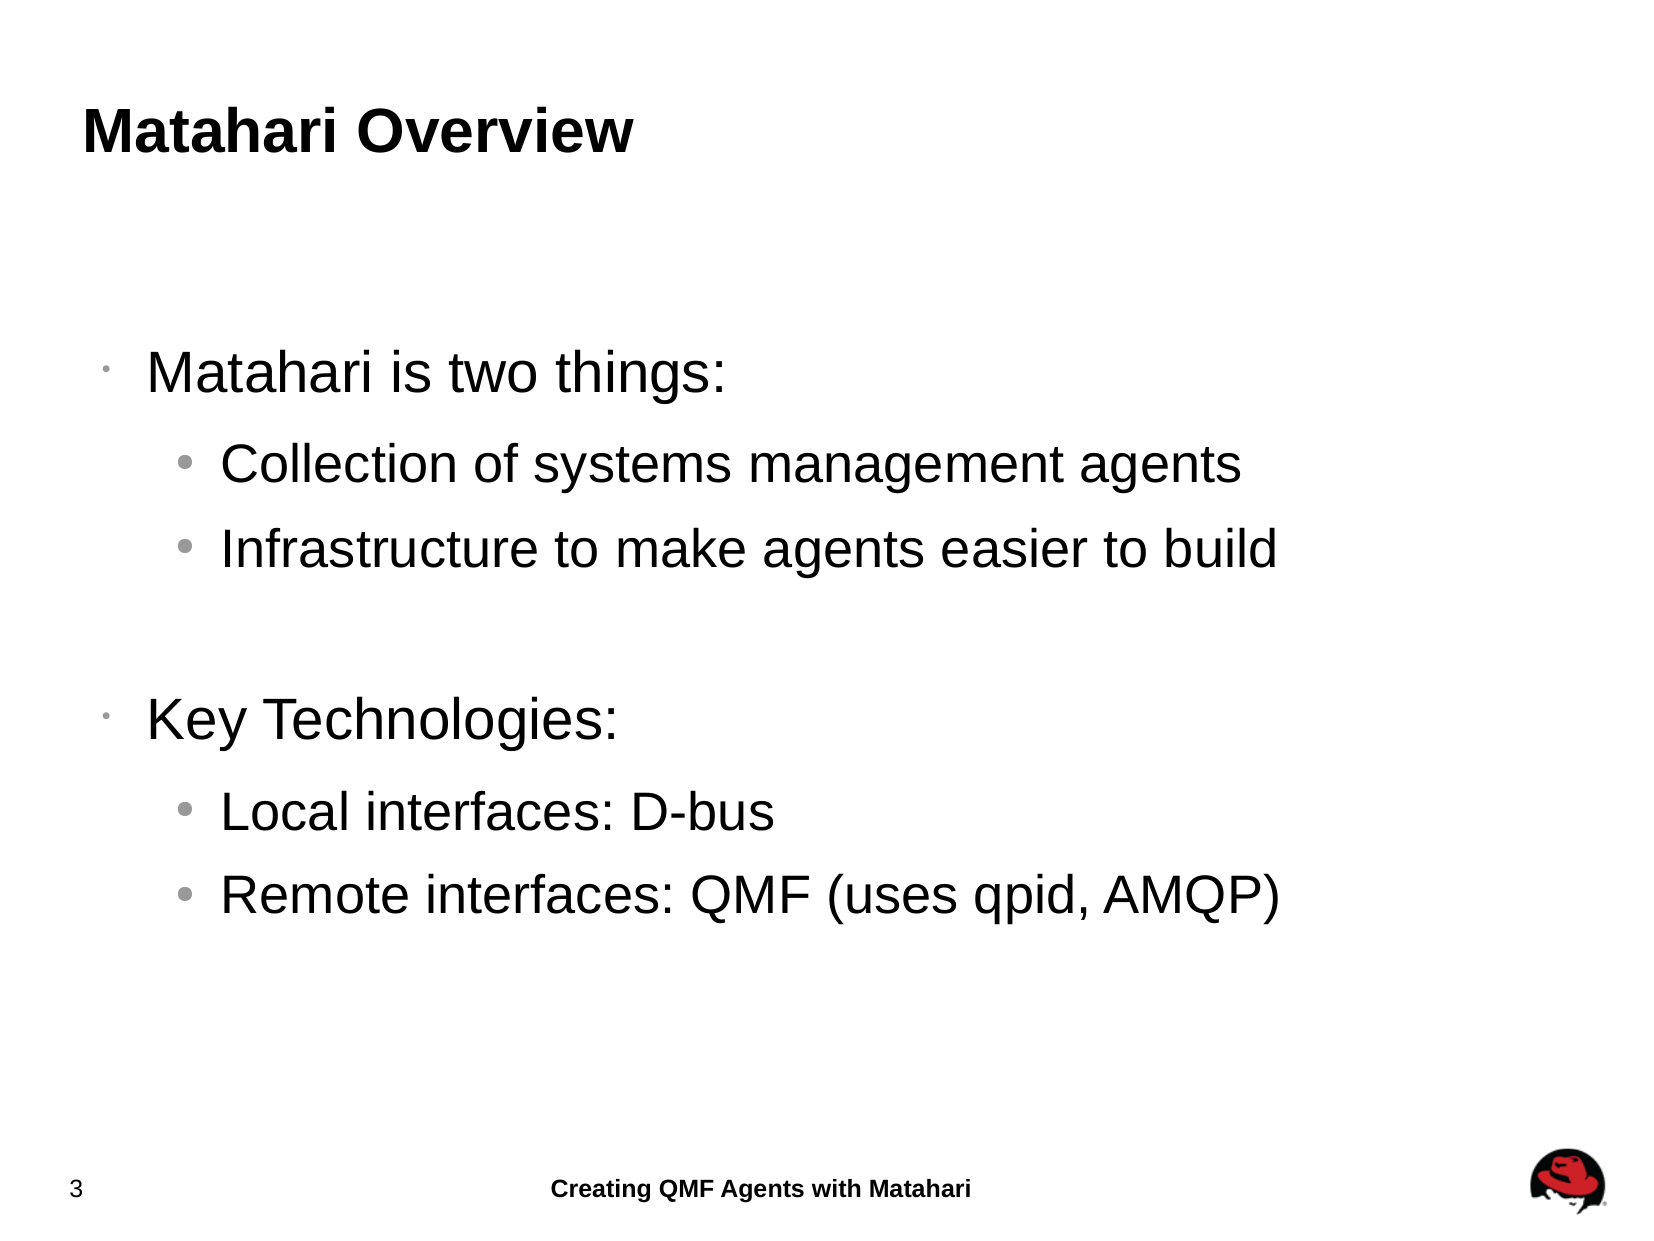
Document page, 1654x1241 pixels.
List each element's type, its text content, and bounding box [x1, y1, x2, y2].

list Matahari is two things: Collection of systems management agents Infrastructure to make agents easier to build Key Technologies: Local interfaces: D-bus Remote interfaces: QMF (uses qpid, AMQP) [86, 244, 1576, 1039]
picture [1529, 1146, 1613, 1224]
title Matahari Overview [82, 37, 1571, 226]
